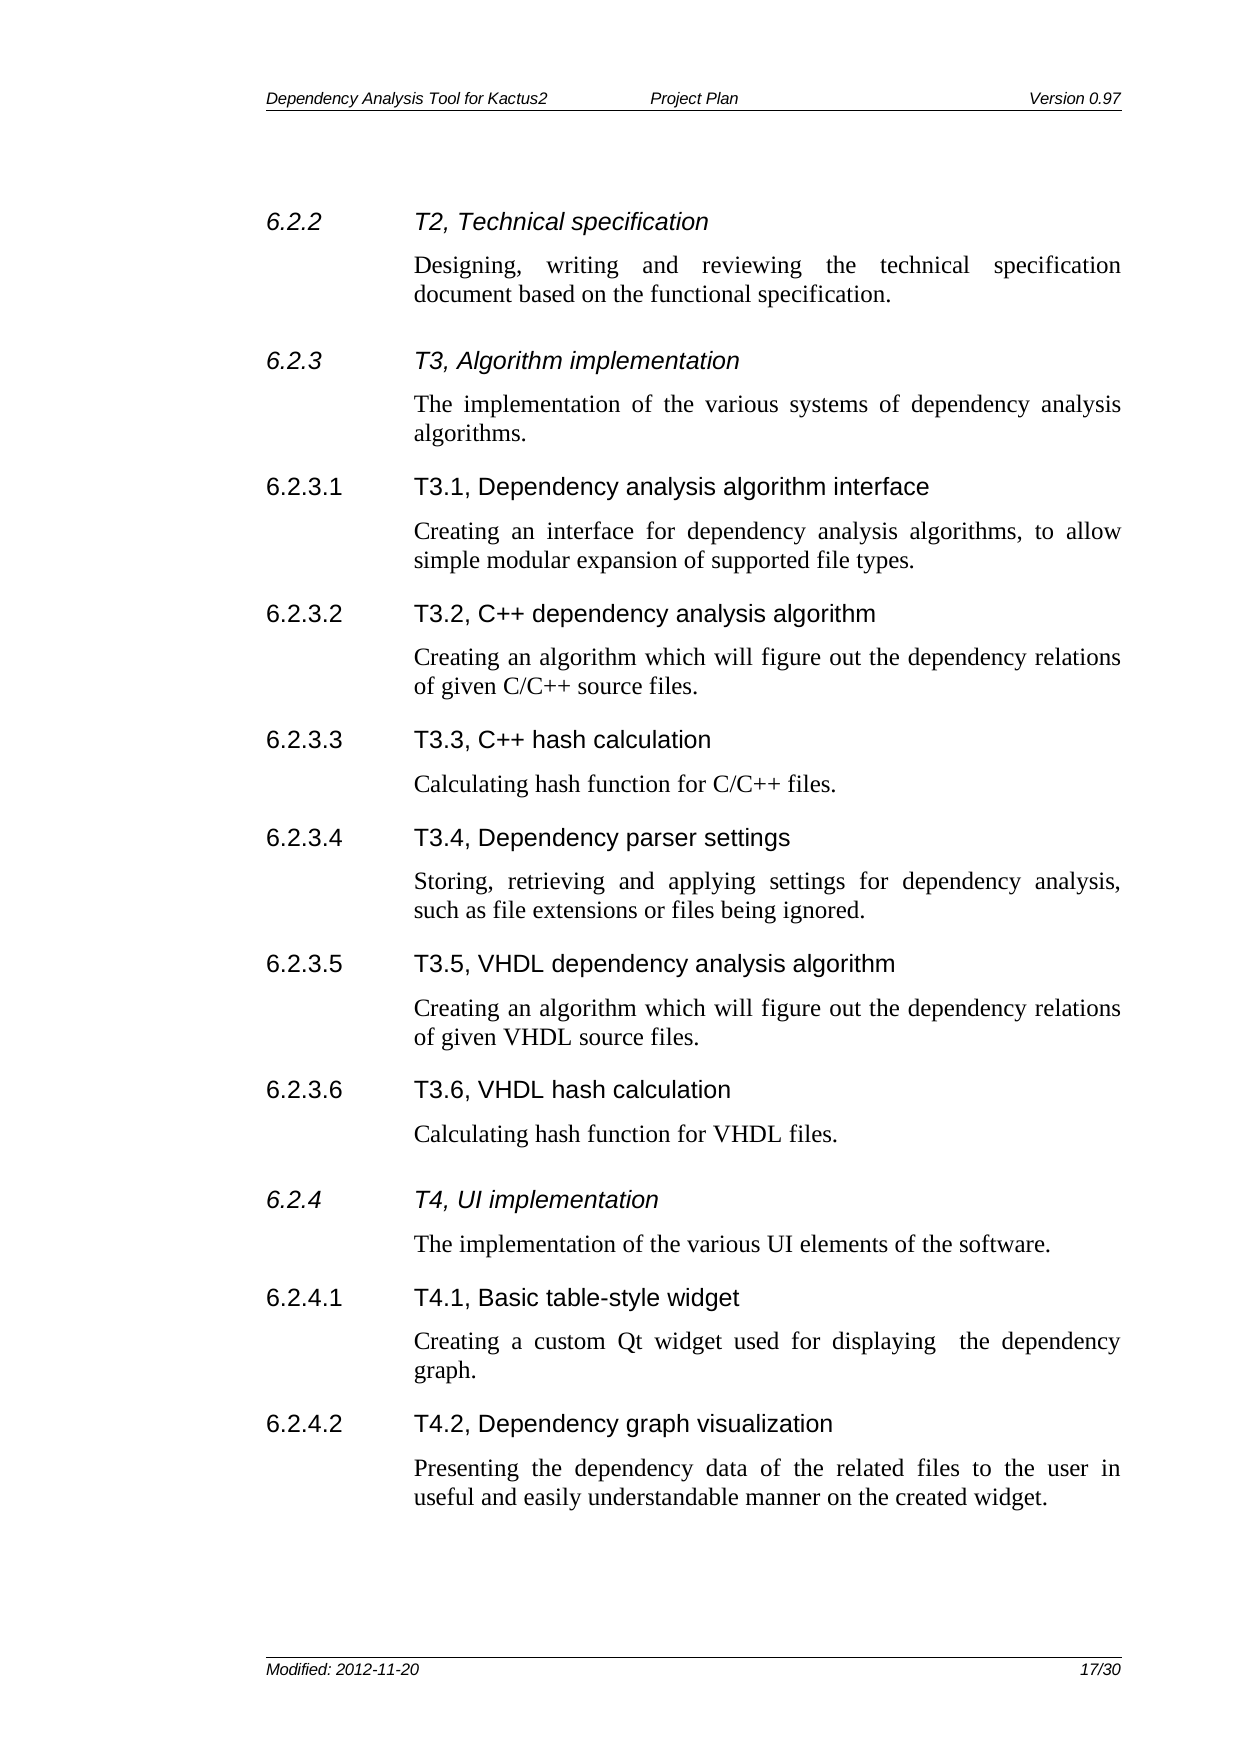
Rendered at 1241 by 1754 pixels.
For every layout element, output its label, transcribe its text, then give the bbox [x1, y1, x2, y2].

subtitle T4.1, Basic table-style widget [266, 1283, 1122, 1312]
subtitle T4.2, Dependency graph visualization [266, 1409, 1122, 1438]
text Calculating hash function for C/C++ files. [413, 769, 1122, 798]
subtitle T3.5, VHDL dependency analysis algorithm [266, 949, 1122, 978]
text Creating an interface for dependency analysis algorithms, to allow simple modular expansion of supported file types. [413, 516, 1122, 574]
subtitle T3.1, Dependency analysis algorithm interface [266, 472, 1122, 501]
subtitle T3.3, C++ hash calculation [266, 725, 1122, 754]
subtitle T3.2, C++ dependency analysis algorithm [266, 599, 1122, 628]
text Presenting the dependency data of the related files to the user in useful and easily understandable manner on the created widget. [413, 1453, 1122, 1511]
text Creating an algorithm which will figure out the dependency relations of given VHDL source files. [413, 992, 1122, 1051]
subtitle T2, Technical specification [266, 207, 1122, 236]
text Calculating hash function for VHDL files. [413, 1119, 1122, 1148]
subtitle T3.6, VHDL hash calculation [266, 1075, 1122, 1104]
text Designing, writing and reviewing the technical specification document based on the functional specification. [413, 250, 1122, 308]
subtitle T4, UI implementation [266, 1185, 1122, 1214]
text Creating an algorithm which will figure out the dependency relations of given C/C++ source files. [413, 642, 1122, 700]
text The implementation of the various systems of dependency analysis algorithms. [413, 389, 1122, 447]
subtitle T3.4, Dependency parser settings [266, 822, 1122, 852]
text Creating a custom Qt widget used for displaying the dependency graph. [413, 1326, 1122, 1384]
text The implementation of the various UI elements of the software. [413, 1229, 1122, 1258]
text Storing, retrieving and applying settings for dependency analysis, such as file extensions or files being ignored. [413, 866, 1122, 924]
subtitle T3, Algorithm implementation [266, 346, 1122, 375]
